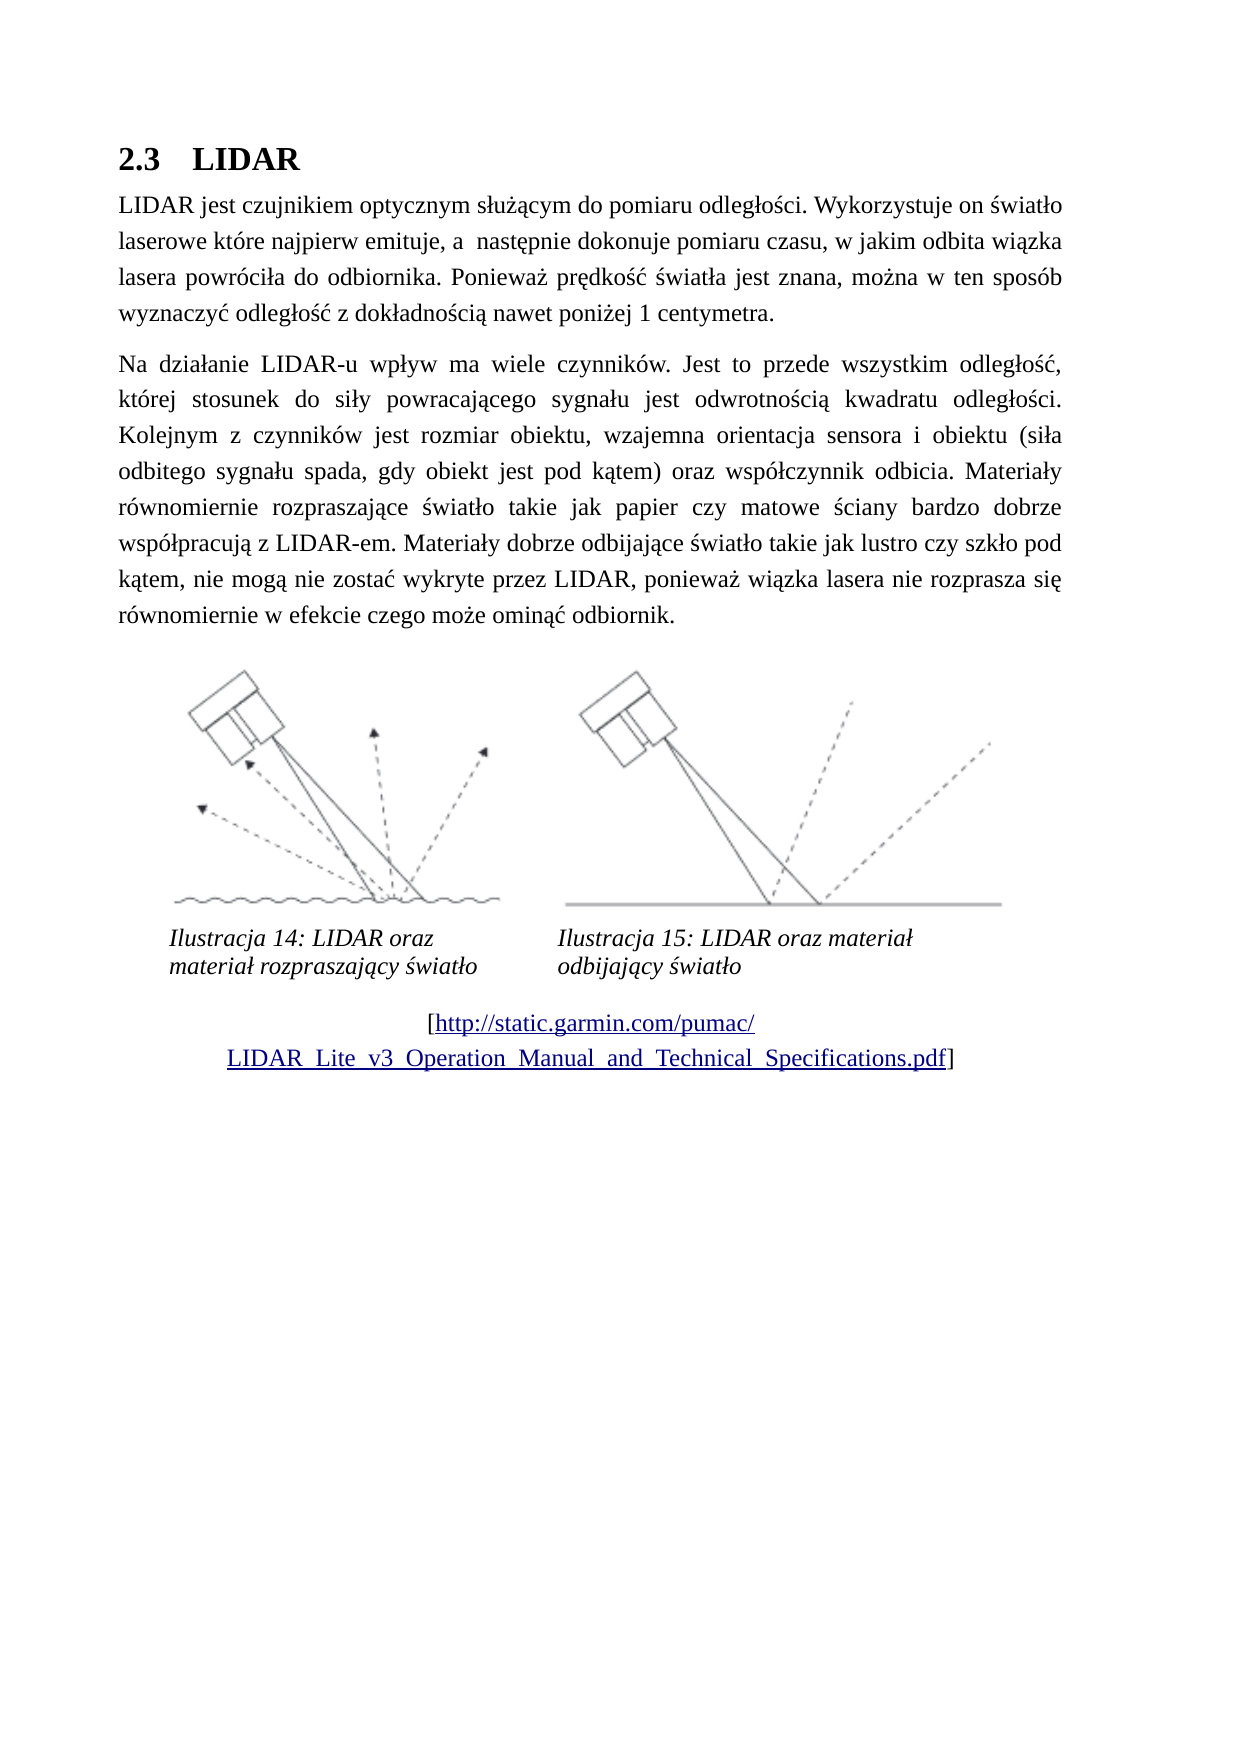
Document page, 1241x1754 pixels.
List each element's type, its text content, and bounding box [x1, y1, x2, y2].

picture [557, 663, 1013, 918]
text Ilustracja 15: LIDAR oraz materiał odbijający światło [557, 918, 1012, 980]
text LIDAR jest czujnikiem optycznym służącym do pomiaru odległości. Wykorzystuje on światło laserowe które najpierw emituje, a następnie dokonuje pomiaru czasu, w jakim odbita wiązka lasera powróciła do odbiornika. Ponieważ prędkość światła jest znana, można w ten sposób wyznaczyć odległość z dokładnością nawet poniżej 1 centymetra. [118, 190, 1063, 327]
picture [168, 665, 520, 918]
text [http://static.garmin.com/pumac/LIDAR_Lite_v3_Operation_Manual_and_Technical_Specifications.pdf] [118, 1008, 1063, 1072]
text Na działanie LIDAR-u wpływ ma wiele czynników. Jest to przede wszystkim odległość, której stosunek do siły powracającego sygnału jest odwrotnością kwadratu odległości. Kolejnym z czynników jest rozmiar obiektu, wzajemna orientacja sensora i obiektu (siła odbitego sygnału spada, gdy obiekt jest pod kątem) oraz współczynnik odbicia. Materiały równomiernie rozpraszające światło takie jak papier czy matowe ściany bardzo dobrze współpracują z LIDAR-em. Materiały dobrze odbijające światło takie jak lustro czy szkło pod kątem, nie mogą nie zostać wykryte przez LIDAR, ponieważ wiązka lasera nie rozprasza się równomiernie w efekcie czego może ominąć odbiornik. [118, 349, 1063, 629]
subtitle LIDAR [118, 139, 1063, 178]
text Ilustracja 14: LIDAR oraz materiał rozpraszający światło [169, 918, 520, 980]
